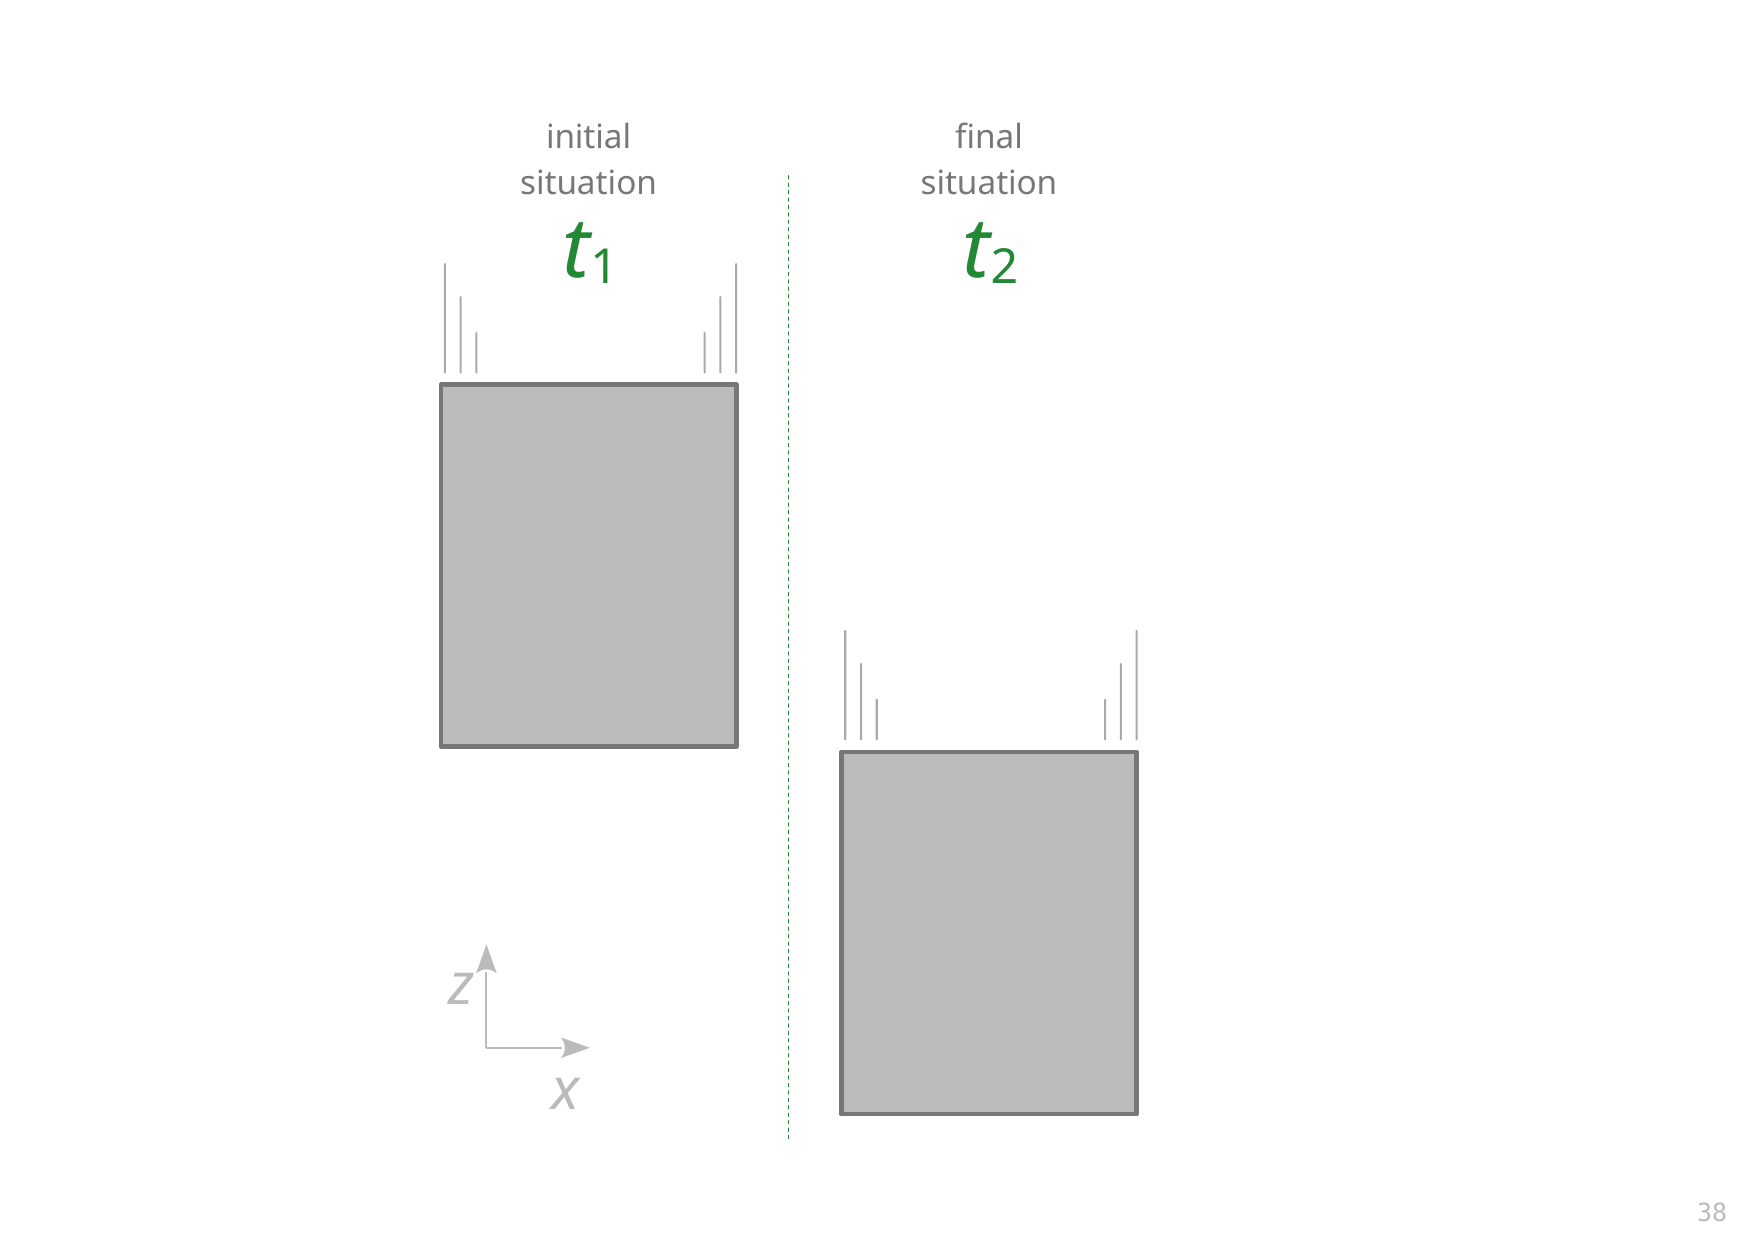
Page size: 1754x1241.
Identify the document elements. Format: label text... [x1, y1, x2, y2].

text_box initial situation [509, 106, 669, 188]
text_box final situation [909, 106, 1069, 188]
text_box t1 [547, 188, 630, 279]
text_box [841, 752, 1137, 1115]
text_box z [433, 934, 490, 1008]
text_box x [536, 1039, 596, 1113]
text_box t2 [948, 188, 1030, 279]
text_box [440, 384, 737, 747]
